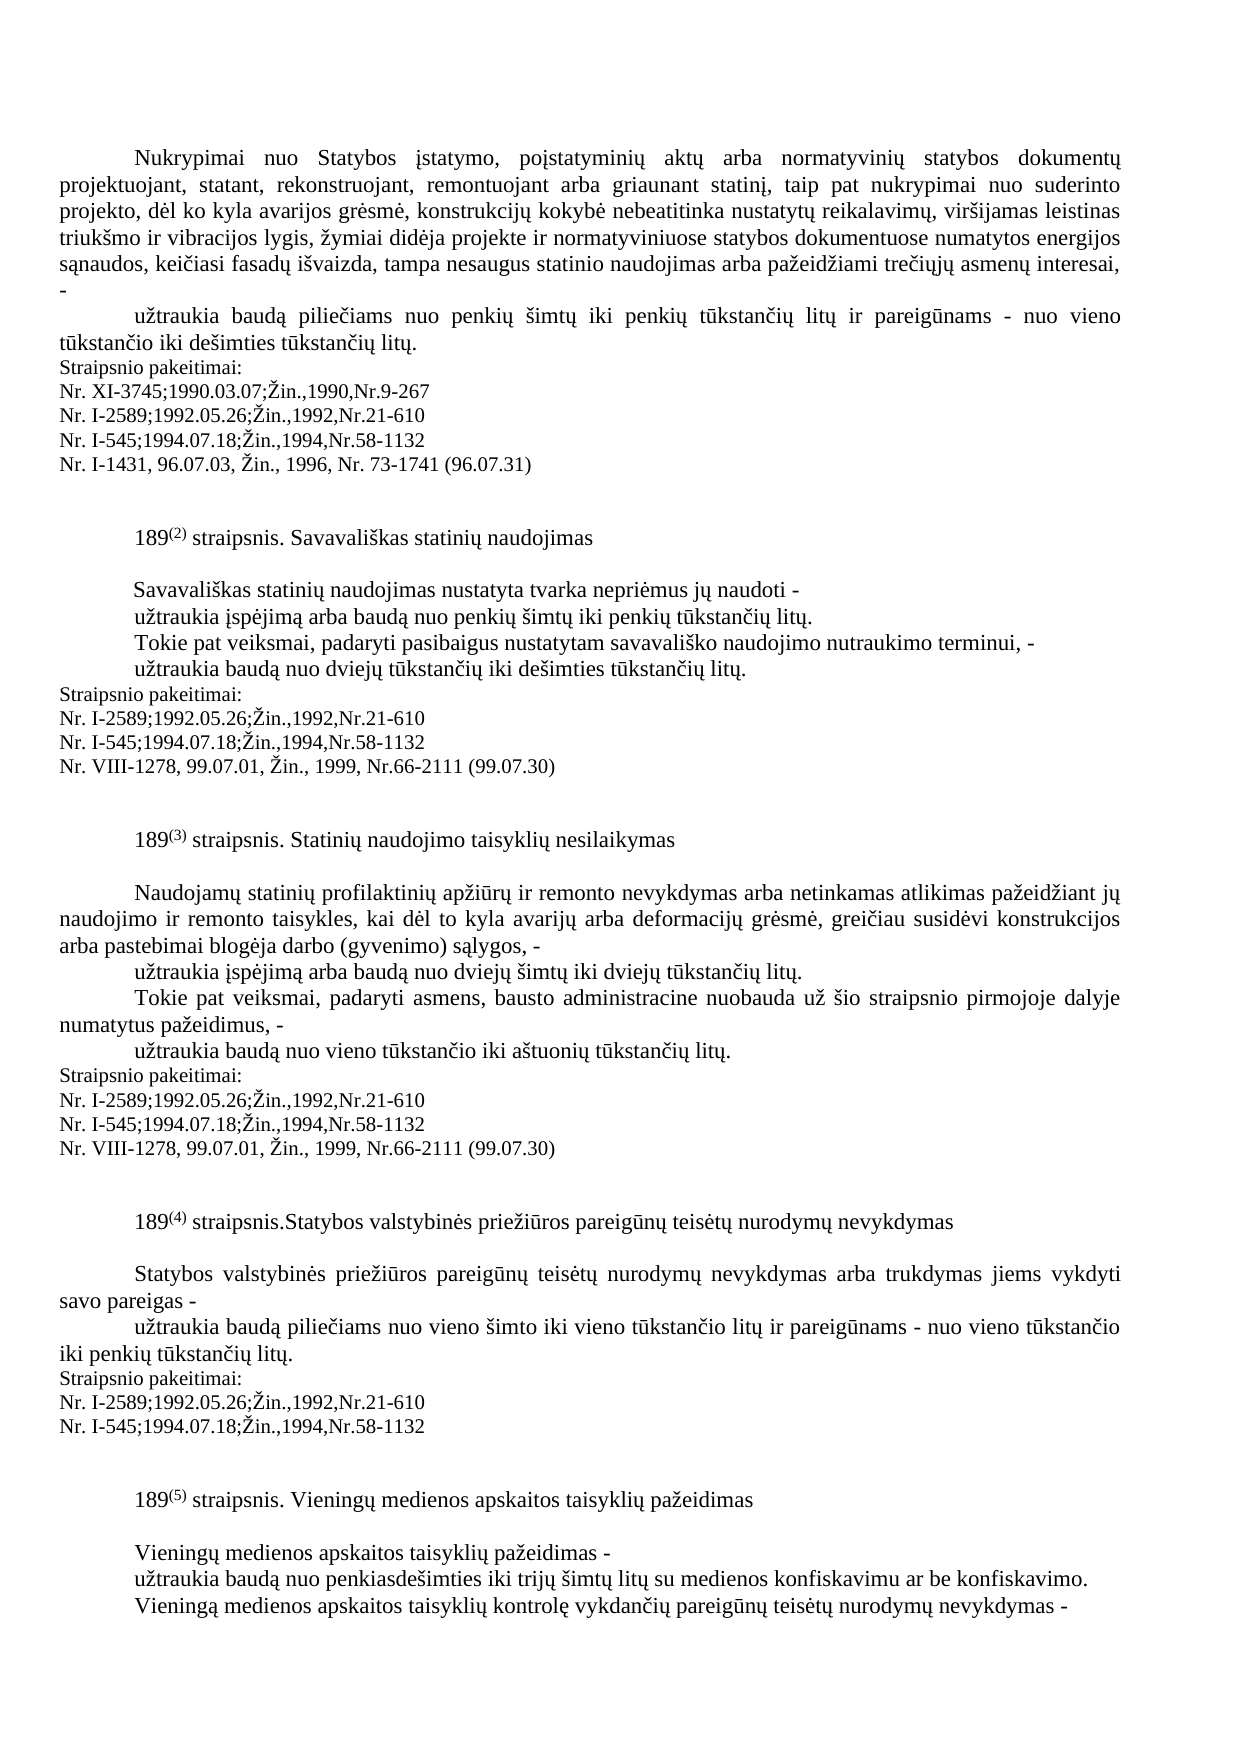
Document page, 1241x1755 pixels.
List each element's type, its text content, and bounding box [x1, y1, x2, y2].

text Nr. I-545;1994.07.18;Žin.,1994,Nr.58-1132 [59, 730, 1122, 754]
text Nr. I-1431, 96.07.03, Žin., 1996, Nr. 73-1741 (96.07.31) [59, 452, 1122, 476]
text užtraukia baudą nuo penkiasdešimties iki trijų šimtų litų su medienos konfiskavimu ar be konfiskavimo. [59, 1565, 1122, 1592]
text Statybos valstybinės priežiūros pareigūnų teisėtų nurodymų nevykdymas arba trukdymas jiems vykdyti savo pareigas - [59, 1261, 1122, 1313]
text Tokie pat veiksmai, padaryti asmens, bausto administracine nuobauda už šio straipsnio pirmojoje dalyje numatytus pažeidimus, - [59, 984, 1122, 1037]
text 189(4) straipsnis.Statybos valstybinės priežiūros pareigūnų teisėtų nurodymų nevykdymas [59, 1208, 1122, 1234]
text užtraukia baudą nuo vieno tūkstančio iki aštuonių tūkstančių litų. [59, 1037, 1122, 1063]
text Naudojamų statinių profilaktinių apžiūrų ir remonto nevykdymas arba netinkamas atlikimas pažeidžiant jų naudojimo ir remonto taisykles, kai dėl to kyla avarijų arba deformacijų grėsmė, greičiau susidėvi konstrukcijos arba pastebimai blogėja darbo (gyvenimo) sąlygos, - [59, 879, 1122, 958]
text Straipsnio pakeitimai: [59, 1366, 1122, 1390]
text Tokie pat veiksmai, padaryti pasibaigus nustatytam savavališko naudojimo nutraukimo terminui, - [59, 629, 1122, 656]
text Nr. I-2589;1992.05.26;Žin.,1992,Nr.21-610 [59, 706, 1122, 730]
text 189(5) straipsnis. Vieningų medienos apskaitos taisyklių pažeidimas [59, 1486, 1122, 1513]
text Nr. VIII-1278, 99.07.01, Žin., 1999, Nr.66-2111 (99.07.30) [59, 754, 1122, 778]
text užtraukia baudą nuo dviejų tūkstančių iki dešimties tūkstančių litų. [59, 656, 1122, 682]
text Nukrypimai nuo Statybos įstatymo, poįstatyminių aktų arba normatyvinių statybos dokumentų projektuojant, statant, rekonstruojant, remontuojant arba griaunant statinį, taip pat nukrypimai nuo suderinto projekto, dėl ko kyla avarijos grėsmė, konstrukcijų kokybė nebeatitinka nustatytų reikalavimų, viršijamas leistinas triukšmo ir vibracijos lygis, žymiai didėja projekte ir normatyviniuose statybos dokumentuose numatytos energijos sąnaudos, keičiasi fasadų išvaizda, tampa nesaugus statinio naudojimas arba pažeidžiami trečiųjų asmenų interesai, - [59, 144, 1122, 303]
text Nr. I-545;1994.07.18;Žin.,1994,Nr.58-1132 [59, 1414, 1122, 1438]
text Vieningą medienos apskaitos taisyklių kontrolę vykdančių pareigūnų teisėtų nurodymų nevykdymas - [59, 1592, 1122, 1618]
text Nr. I-2589;1992.05.26;Žin.,1992,Nr.21-610 [59, 1390, 1122, 1414]
text Nr. I-545;1994.07.18;Žin.,1994,Nr.58-1132 [59, 427, 1122, 452]
text Nr. I-2589;1992.05.26;Žin.,1992,Nr.21-610 [59, 1087, 1122, 1112]
text užtraukia įspėjimą arba baudą nuo penkių šimtų iki penkių tūkstančių litų. [59, 603, 1122, 629]
text Nr. XI-3745;1990.03.07;Žin.,1990,Nr.9-267 [59, 379, 1122, 403]
text Straipsnio pakeitimai: [59, 1063, 1122, 1087]
text 189(2) straipsnis. Savavališkas statinių naudojimas [59, 524, 1122, 550]
text užtraukia baudą piliečiams nuo penkių šimtų iki penkių tūkstančių litų ir pareigūnams - nuo vieno tūkstančio iki dešimties tūkstančių litų. [59, 303, 1122, 355]
text Nr. I-545;1994.07.18;Žin.,1994,Nr.58-1132 [59, 1112, 1122, 1136]
text Vieningų medienos apskaitos taisyklių pažeidimas - [59, 1539, 1122, 1565]
text Savavališkas statinių naudojimas nustatyta tvarka nepriėmus jų naudoti - [59, 576, 1122, 603]
text Straipsnio pakeitimai: [59, 682, 1122, 706]
text Nr. I-2589;1992.05.26;Žin.,1992,Nr.21-610 [59, 403, 1122, 427]
text Straipsnio pakeitimai: [59, 355, 1122, 379]
text užtraukia baudą piliečiams nuo vieno šimto iki vieno tūkstančio litų ir pareigūnams - nuo vieno tūkstančio iki penkių tūkstančių litų. [59, 1313, 1122, 1366]
text 189(3) straipsnis. Statinių naudojimo taisyklių nesilaikymas [59, 826, 1122, 853]
text Nr. VIII-1278, 99.07.01, Žin., 1999, Nr.66-2111 (99.07.30) [59, 1136, 1122, 1160]
text užtraukia įspėjimą arba baudą nuo dviejų šimtų iki dviejų tūkstančių litų. [59, 958, 1122, 984]
